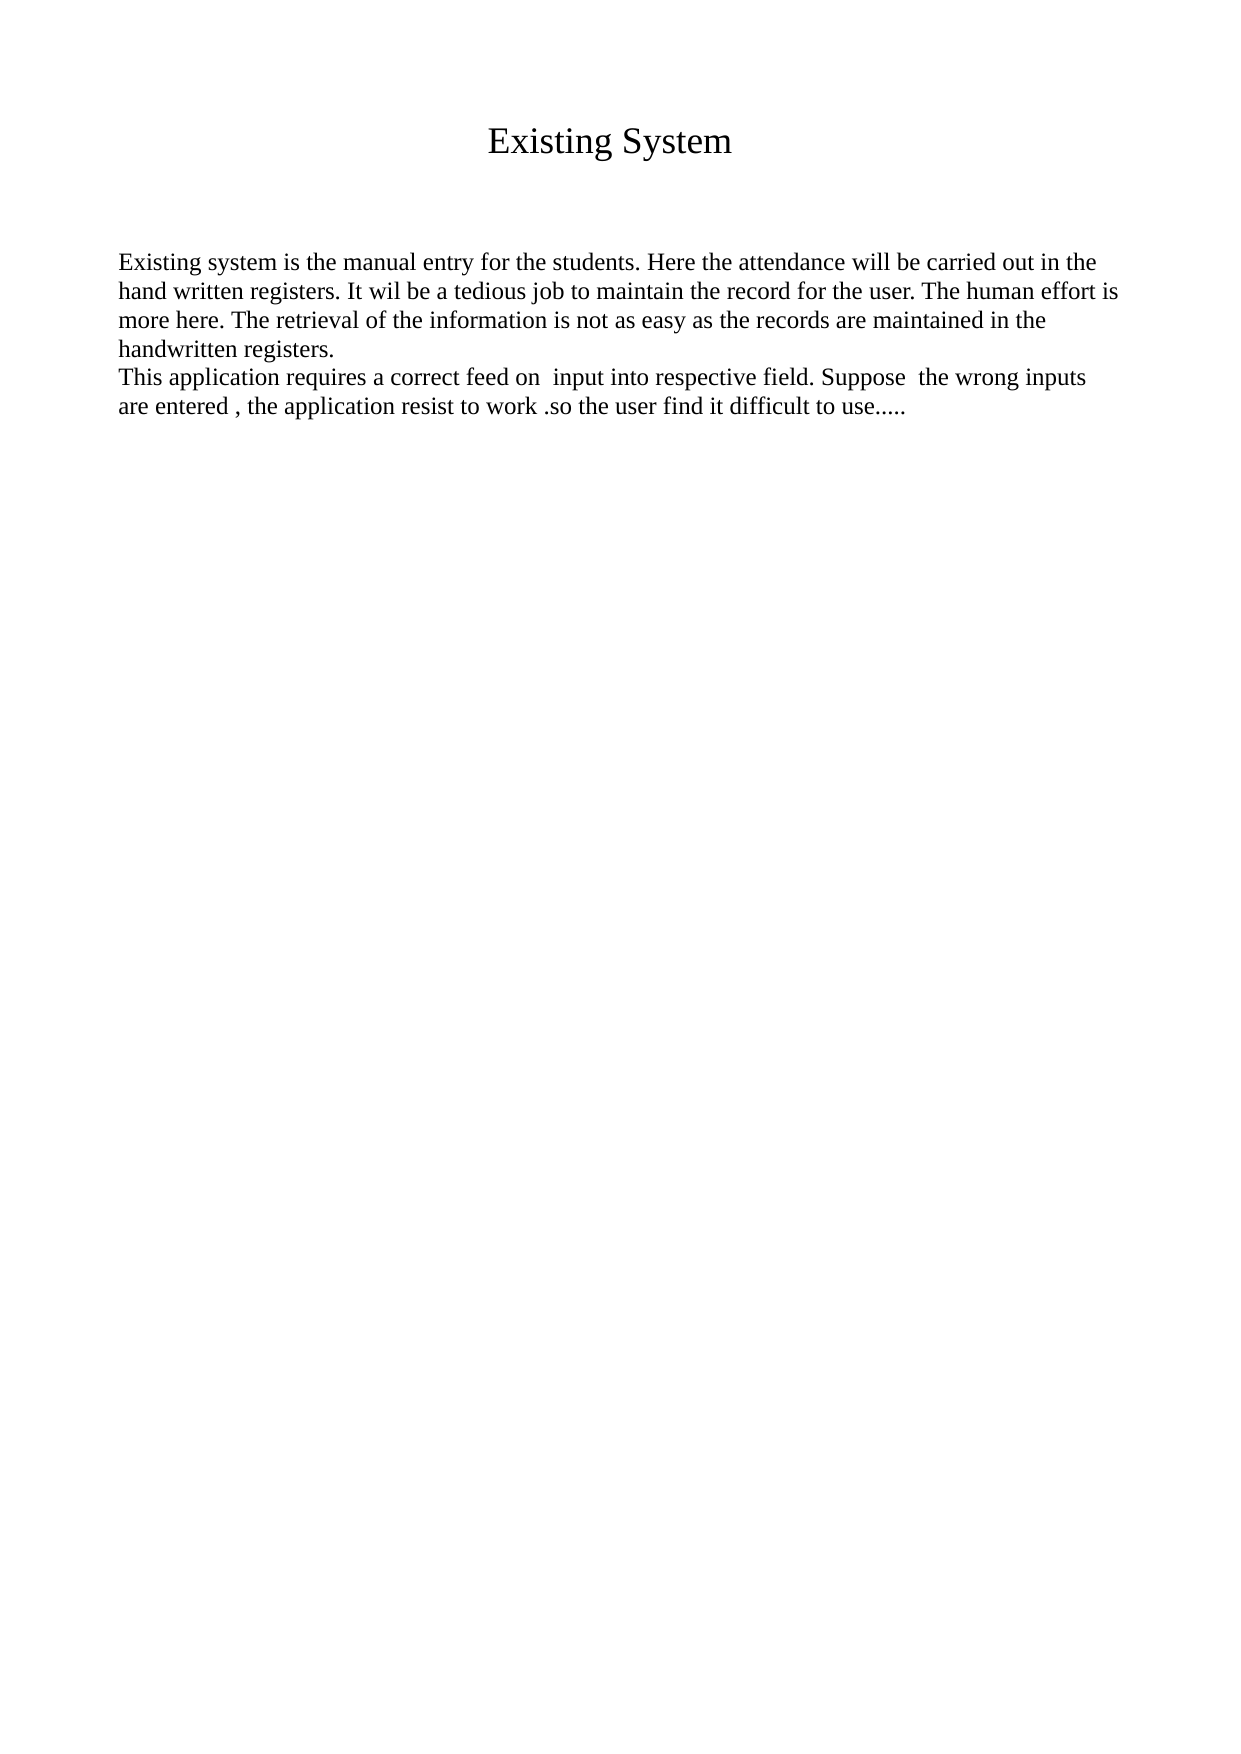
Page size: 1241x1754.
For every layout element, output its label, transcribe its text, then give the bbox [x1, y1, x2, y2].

text This application requires a correct feed on input into respective field. Suppose the wrong inputs are entered , the application resist to work .so the user find it difficult to use..... [118, 362, 1122, 420]
text Existing system is the manual entry for the students. Here the attendance will be carried out in the hand written registers. It wil be a tedious job to maintain the record for the user. The human effort is more here. The retrieval of the information is not as easy as the records are maintained in the handwritten registers. [118, 247, 1122, 362]
text Existing System [118, 118, 1122, 161]
